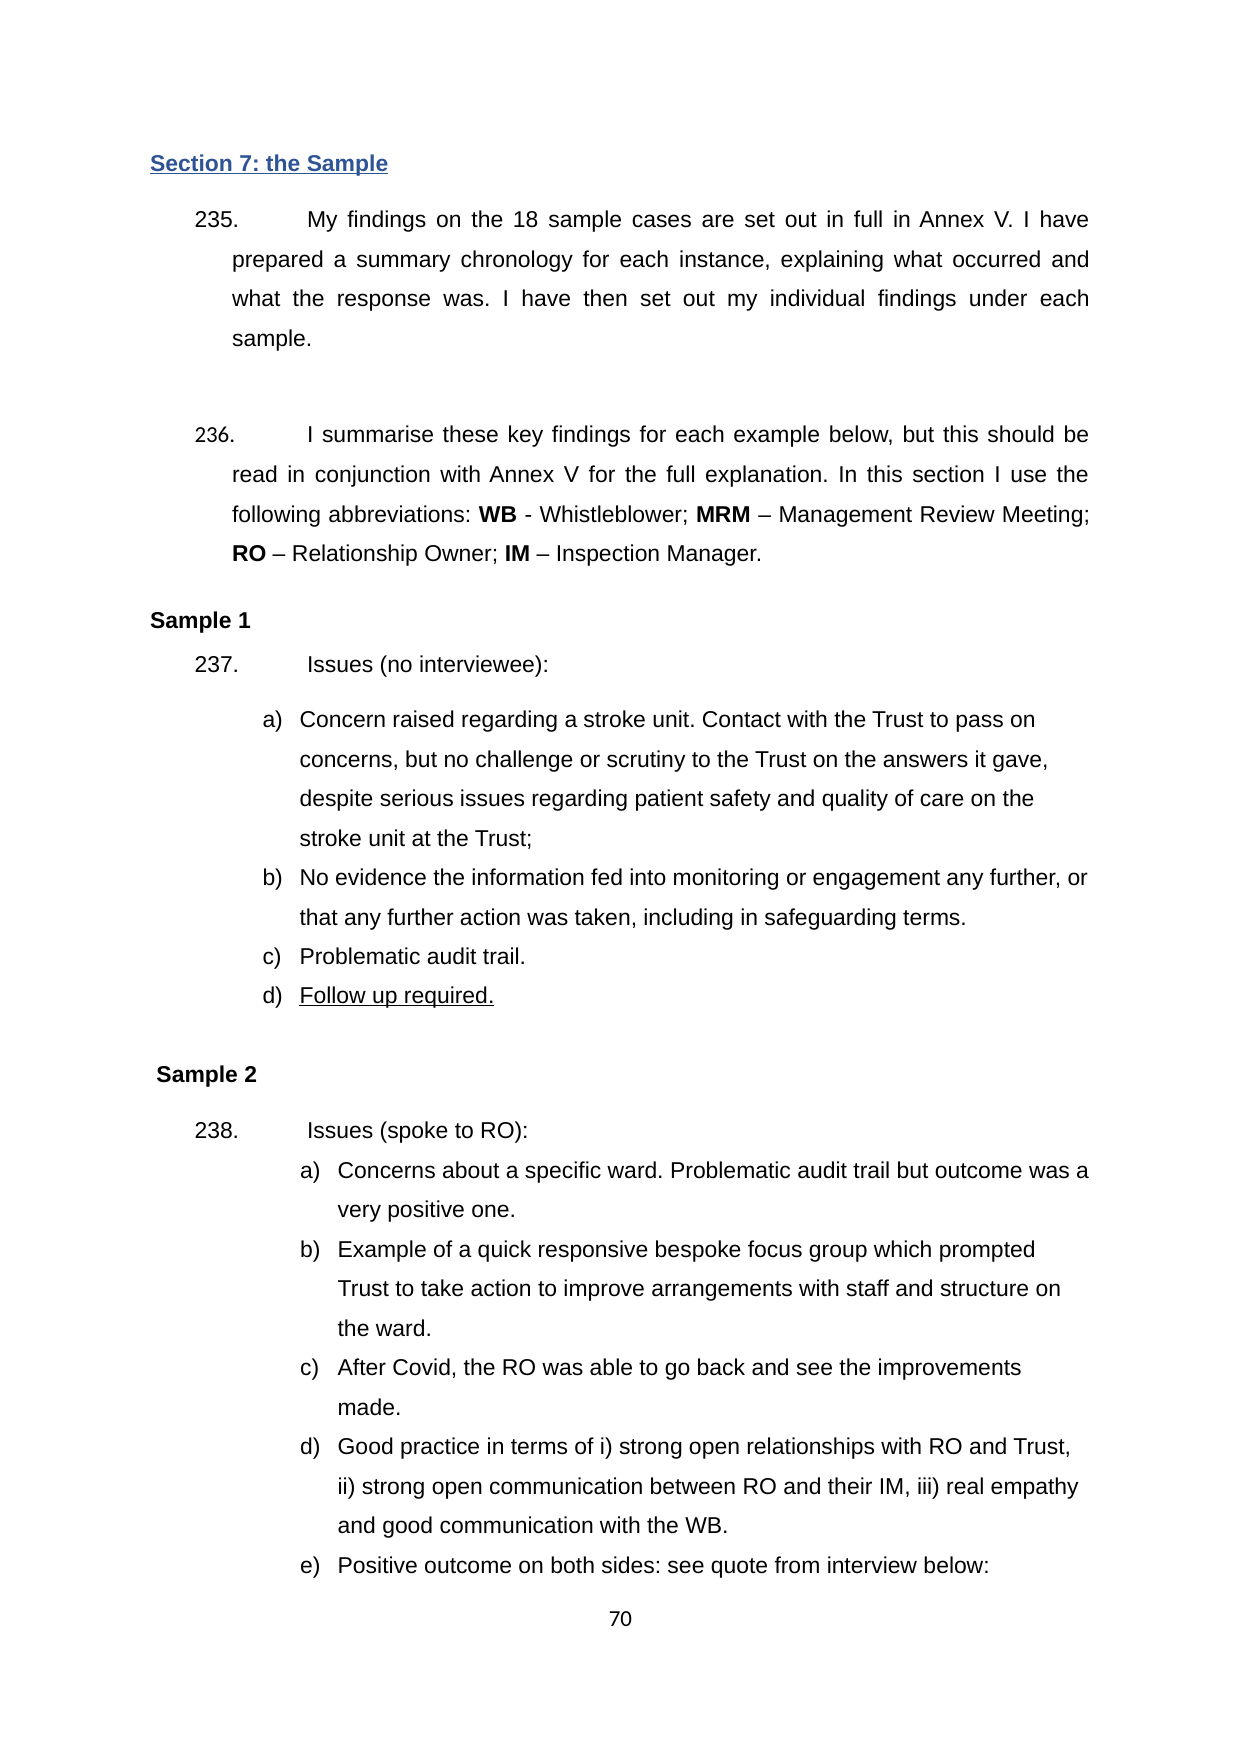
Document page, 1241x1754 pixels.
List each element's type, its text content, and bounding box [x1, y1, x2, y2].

text Sample 2 [150, 1061, 1090, 1088]
list No evidence the information fed into monitoring or engagement any further, or that any further action was taken, including in safeguarding terms. [262, 864, 1090, 930]
list Problematic audit trail. [262, 943, 1090, 969]
text Sample 1 [150, 607, 1090, 633]
list After Covid, the RO was able to go back and see the improvements made. [300, 1354, 1090, 1420]
list I summarise these key findings for each example below, but this should be read in conjunction with Annex V for the full explanation. In this section I use the following abbreviations: WB - Whistleblower; MRM – Management Review Meeting; RO – Relationship Owner; IM – Inspection Manager. [194, 420, 1090, 567]
list Concern raised regarding a stroke unit. Contact with the Trust to pass on concerns, but no challenge or scrutiny to the Trust on the answers it gave, despite serious issues regarding patient safety and quality of care on the stroke unit at the Trust; [262, 706, 1090, 851]
list Issues (spoke to RO): [194, 1117, 1090, 1144]
list Issues (no interviewee): [194, 651, 1090, 678]
list Follow up required. [262, 982, 1090, 1009]
list Good practice in terms of i) strong open relationships with RO and Trust, ii) strong open communication between RO and their IM, iii) real empathy and good communication with the WB. [300, 1433, 1090, 1539]
list Example of a quick responsive bespoke focus group which prompted Trust to take action to improve arrangements with staff and structure on the ward. [300, 1236, 1090, 1341]
list Positive outcome on both sides: see quote from interview below: [300, 1552, 1090, 1578]
list My findings on the 18 sample cases are set out in full in Annex V. I have prepared a summary chronology for each instance, explaining what occurred and what the response was. I have then set out my individual findings under each sample. [194, 206, 1090, 351]
text Section 7: the Sample [150, 150, 1090, 176]
list Concerns about a specific ward. Problematic audit trail but outcome was a very positive one. [300, 1157, 1090, 1223]
